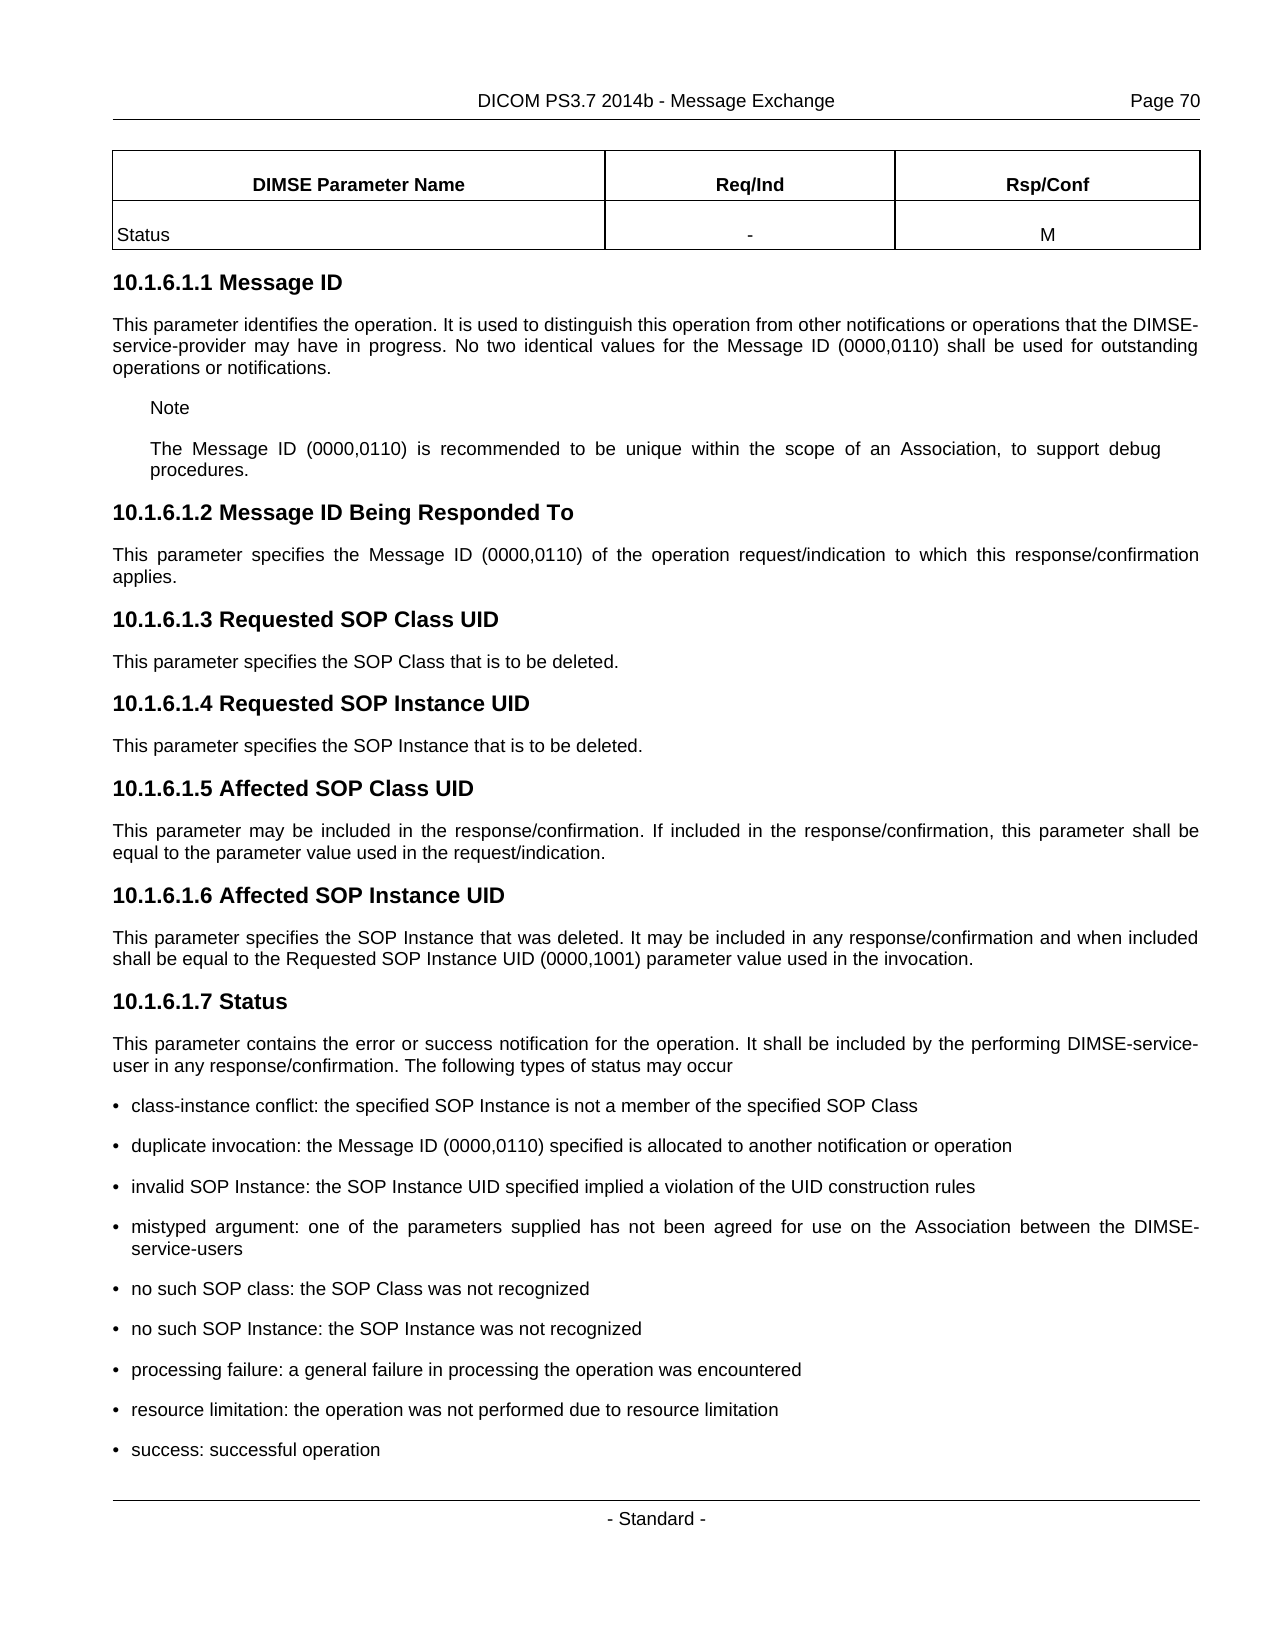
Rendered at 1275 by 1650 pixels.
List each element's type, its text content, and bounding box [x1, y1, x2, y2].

text This parameter specifies the SOP Instance that was deleted. It may be included in any response/confirmation and when included shall be equal to the Requested SOP Instance UID (0000,1001) parameter value used in the invocation. [112, 927, 1200, 970]
text Note [150, 397, 1162, 419]
list invalid SOP Instance: the SOP Instance UID specified implied a violation of the UID construction rules [112, 1176, 1200, 1197]
table_cell Status [113, 201, 604, 249]
text 10.1.6.1.4 Requested SOP Instance UID [112, 691, 1200, 717]
text This parameter may be included in the response/confirmation. If included in the response/confirmation, this parameter shall be equal to the parameter value used in the request/indication. [112, 820, 1200, 863]
text This parameter specifies the Message ID (0000,0110) of the operation request/indication to which this response/confirmation applies. [112, 544, 1200, 587]
text 10.1.6.1.1 Message ID [112, 269, 1200, 295]
text 10.1.6.1.6 Affected SOP Instance UID [112, 882, 1200, 908]
table_header Req/Ind [606, 151, 894, 200]
text This parameter identifies the operation. It is used to distinguish this operation from other notifications or operations that the DIMSE-service-provider may have in progress. No two identical values for the Message ID (0000,0110) shall be used for outstanding operations or notifications. [112, 314, 1200, 378]
list processing failure: a general failure in processing the operation was encountered [112, 1358, 1200, 1380]
text This parameter specifies the SOP Class that is to be deleted. [112, 650, 1200, 672]
table_cell M [896, 201, 1199, 249]
list mistyped argument: one of the parameters supplied has not been agreed for use on the Association between the DIMSE-service-users [112, 1216, 1200, 1259]
list class-instance conflict: the specified SOP Instance is not a member of the specified SOP Class [112, 1095, 1200, 1117]
text The Message ID (0000,0110) is recommended to be unique within the scope of an Association, to support debug procedures. [150, 437, 1162, 481]
text This parameter specifies the SOP Instance that is to be deleted. [112, 735, 1200, 757]
text 10.1.6.1.3 Requested SOP Class UID [112, 606, 1200, 632]
list resource limitation: the operation was not performed due to resource limitation [112, 1399, 1200, 1420]
text 10.1.6.1.7 Status [112, 988, 1200, 1014]
text 10.1.6.1.2 Message ID Being Responded To [112, 499, 1200, 525]
list success: successful operation [112, 1439, 1200, 1461]
table_cell - [606, 201, 894, 249]
list no such SOP Instance: the SOP Instance was not recognized [112, 1318, 1200, 1340]
list no such SOP class: the SOP Class was not recognized [112, 1278, 1200, 1299]
text 10.1.6.1.5 Affected SOP Class UID [112, 776, 1200, 801]
text This parameter contains the error or success notification for the operation. It shall be included by the performing DIMSE-service-user in any response/confirmation. The following types of status may occur [112, 1033, 1200, 1076]
table_header DIMSE Parameter Name [113, 151, 604, 200]
list duplicate invocation: the Message ID (0000,0110) specified is allocated to another notification or operation [112, 1135, 1200, 1157]
table_header Rsp/Conf [896, 151, 1199, 200]
